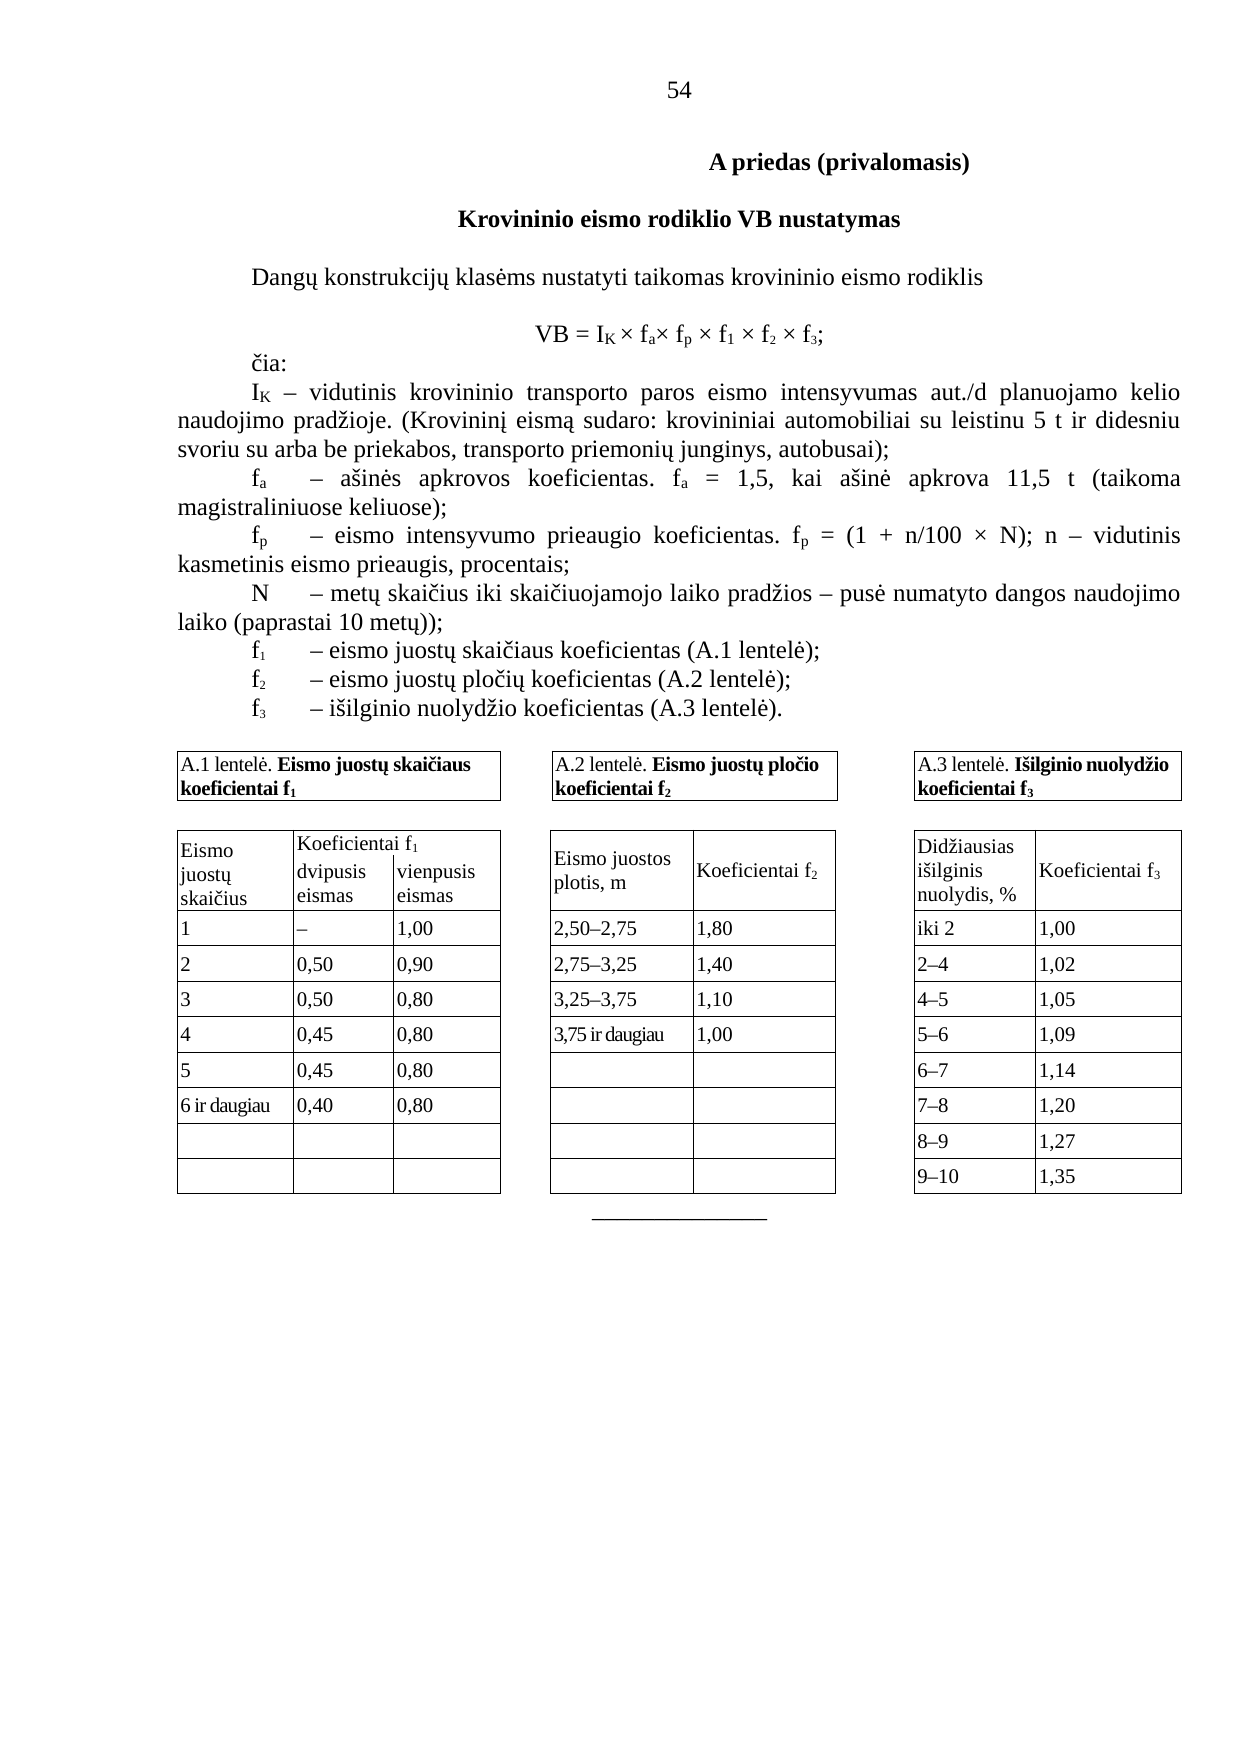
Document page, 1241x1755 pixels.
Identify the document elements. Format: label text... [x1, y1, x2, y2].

table_cell 1,00 [394, 911, 500, 945]
table_header Didžiausias išilginis nuolydis, % [915, 831, 1035, 910]
table_cell 1,05 [1036, 982, 1181, 1016]
table_cell [178, 1159, 293, 1193]
table_header [501, 751, 552, 800]
table_cell 0,45 [294, 1053, 393, 1087]
table_cell 8–9 [915, 1124, 1035, 1158]
table_cell 2–4 [915, 946, 1035, 981]
table_header Koeficientai f1 [294, 831, 500, 855]
table_cell 1,00 [1036, 911, 1181, 945]
table_cell 0,50 [294, 946, 393, 981]
text ______________ [177, 1194, 1181, 1223]
table_cell 1,35 [1036, 1159, 1181, 1193]
table_cell [294, 1159, 393, 1193]
table_cell 0,90 [394, 946, 500, 981]
text A priedas (privalomasis) [177, 147, 1181, 176]
text fa – ašinės apkrovos koeficientas. fa = 1,5, kai ašinė apkrova 11,5 t (taikoma magistraliniuose keliuose); [177, 463, 1181, 521]
table_cell 0,40 [294, 1088, 393, 1122]
table_cell 9–10 [915, 1159, 1035, 1193]
table_cell [836, 910, 914, 1193]
table_header [501, 830, 550, 910]
table_cell [294, 1124, 393, 1158]
text f1 – eismo juostų skaičiaus koeficientas (A.1 lentelė); [177, 636, 1181, 664]
table_cell 0,80 [394, 1053, 500, 1087]
table_header Koeficientai f3 [1036, 831, 1181, 910]
table_cell 1,80 [694, 911, 835, 945]
table_cell 6 ir daugiau [178, 1088, 293, 1122]
table_cell [551, 1053, 693, 1087]
table_cell 5 [178, 1053, 293, 1087]
table_cell 0,80 [394, 1088, 500, 1122]
table_cell [551, 1088, 693, 1122]
table_header Koeficientai f2 [694, 831, 835, 910]
table_cell 1,10 [694, 982, 835, 1016]
table_header Eismo juostos plotis, m [551, 831, 693, 910]
table_cell [694, 1053, 835, 1087]
text čia: [177, 348, 1181, 377]
table_header A.1 lentelė. Eismo juostų skaičiaus koeficientai f1 [178, 752, 500, 800]
text Krovininio eismo rodiklio VB nustatymas [177, 204, 1181, 233]
table_cell 0,80 [394, 982, 500, 1016]
table_cell 5–6 [915, 1017, 1035, 1052]
table_cell 0,50 [294, 982, 393, 1016]
table_cell [178, 1124, 293, 1158]
table_cell 1,09 [1036, 1017, 1181, 1052]
table_cell 1,14 [1036, 1053, 1181, 1087]
table_cell [551, 1124, 693, 1158]
table_cell [394, 1124, 500, 1158]
table_cell [694, 1124, 835, 1158]
table_cell 1,02 [1036, 946, 1181, 981]
table_cell dvipusis eismas [294, 855, 393, 910]
table_cell [694, 1159, 835, 1193]
table_cell [551, 1159, 693, 1193]
table_cell 3,25–3,75 [551, 982, 693, 1016]
text IK – vidutinis krovininio transporto paros eismo intensyvumas aut./d planuojamo kelio naudojimo pradžioje. (Krovininį eismą sudaro: krovininiai automobiliai su leistinu 5 t ir didesniu svoriu su arba be priekabos, transporto priemonių junginys, autobusai); [177, 377, 1181, 463]
table_cell [836, 855, 914, 910]
text VB = IK × fa× fp × f1 × f2 × f3; [177, 319, 1181, 348]
table_header [836, 830, 914, 855]
table_cell 1 [178, 911, 293, 945]
table_header A.3 lentelė. Išilginio nuolydžio koeficientai f3 [915, 752, 1181, 800]
table_cell 3,75 ir daugiau [551, 1017, 693, 1052]
table_cell 2,75–3,25 [551, 946, 693, 981]
table_header A.2 lentelė. Eismo juostų pločio koeficientai f2 [553, 752, 837, 800]
table_cell vienpusis eismas [394, 855, 500, 910]
table_cell iki 2 [915, 911, 1035, 945]
text f2 – eismo juostų pločių koeficientas (A.2 lentelė); [177, 664, 1181, 693]
text N – metų skaičius iki skaičiuojamojo laiko pradžios – pusė numatyto dangos naudojimo laiko (paprastai 10 metų)); [177, 578, 1181, 636]
table_cell [501, 910, 550, 1193]
table_cell 4 [178, 1017, 293, 1052]
table_cell 1,00 [694, 1017, 835, 1052]
text fp – eismo intensyvumo prieaugio koeficientas. fp = (1 + n/100 × N); n – vidutinis kasmetinis eismo prieaugis, procentais; [177, 521, 1181, 578]
text Dangų konstrukcijų klasėms nustatyti taikomas krovininio eismo rodiklis [177, 262, 1181, 291]
table_header [838, 751, 914, 800]
table_cell 0,45 [294, 1017, 393, 1052]
table_cell 2 [178, 946, 293, 981]
table_cell 0,80 [394, 1017, 500, 1052]
table_cell 1,20 [1036, 1088, 1181, 1122]
table_cell 6–7 [915, 1053, 1035, 1087]
table_cell [694, 1088, 835, 1122]
table_cell 4–5 [915, 982, 1035, 1016]
table_cell 1,27 [1036, 1124, 1181, 1158]
table_cell 7–8 [915, 1088, 1035, 1122]
table_cell 1,40 [694, 946, 835, 981]
table_cell [394, 1159, 500, 1193]
table_cell 2,50–2,75 [551, 911, 693, 945]
table_cell – [294, 911, 393, 945]
table_cell 3 [178, 982, 293, 1016]
text f3 – išilginio nuolydžio koeficientas (A.3 lentelė). [177, 693, 1181, 722]
table_header Eismo juostų skaičius [178, 831, 293, 910]
